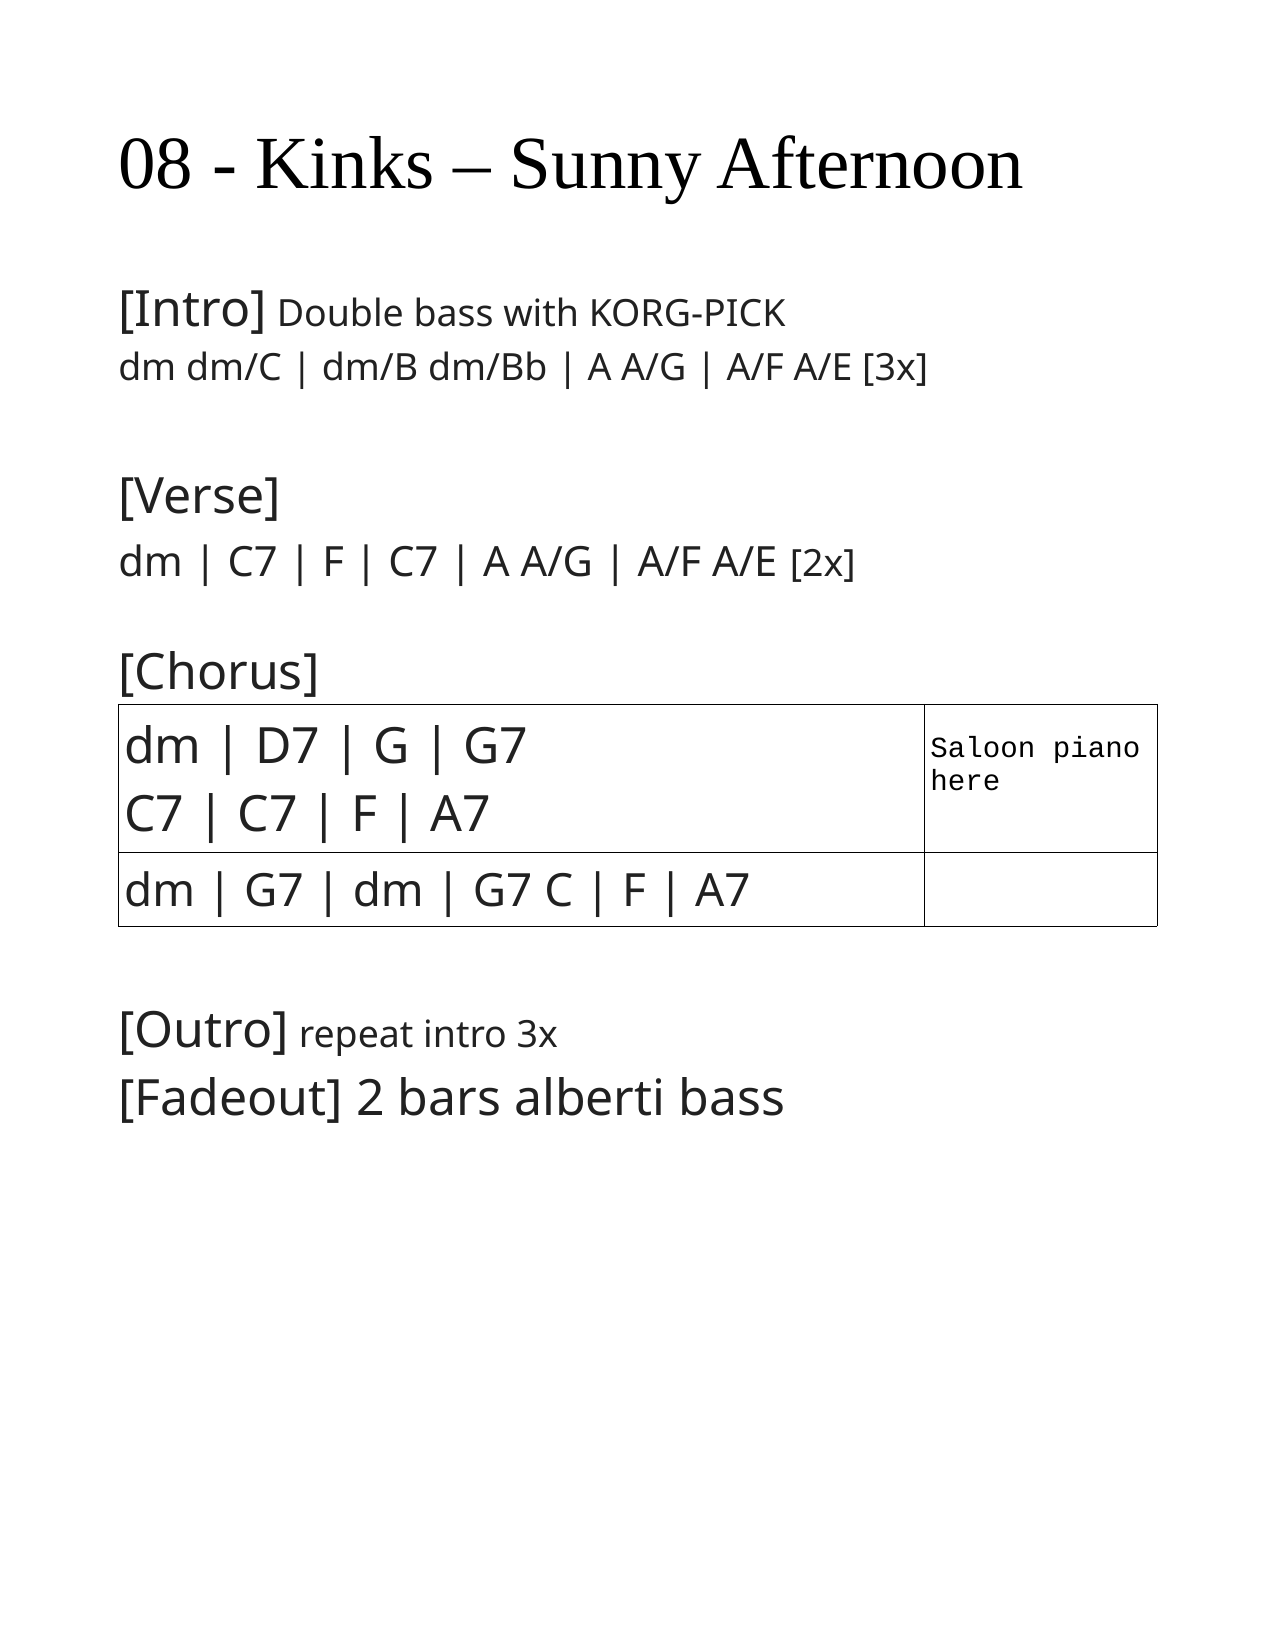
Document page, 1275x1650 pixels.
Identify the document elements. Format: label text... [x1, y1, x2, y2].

text [Intro] Double bass with KORG-PICK [118, 272, 1157, 341]
text dm | C7 | F | C7 | A A/G | A/F A/E [2x] [118, 528, 1157, 590]
table_cell [925, 853, 1157, 926]
text [Fadeout] 2 bars alberti bass [118, 1062, 1157, 1130]
text [Verse] [118, 460, 1157, 528]
table_header dm | D7 | G | G7 C7 | C7 | F | A7 [119, 705, 924, 852]
text 08 - Kinks – Sunny Afternoon [118, 118, 1157, 204]
text [Chorus] [118, 636, 1157, 704]
text [Outro] repeat intro 3x [118, 994, 1157, 1062]
text dm dm/C | dm/B dm/Bb | A A/G | A/F A/E [3x] [118, 341, 1157, 392]
table_cell dm | G7 | dm | G7 C | F | A7 [119, 853, 924, 926]
table_header Saloon piano here [925, 705, 1157, 852]
